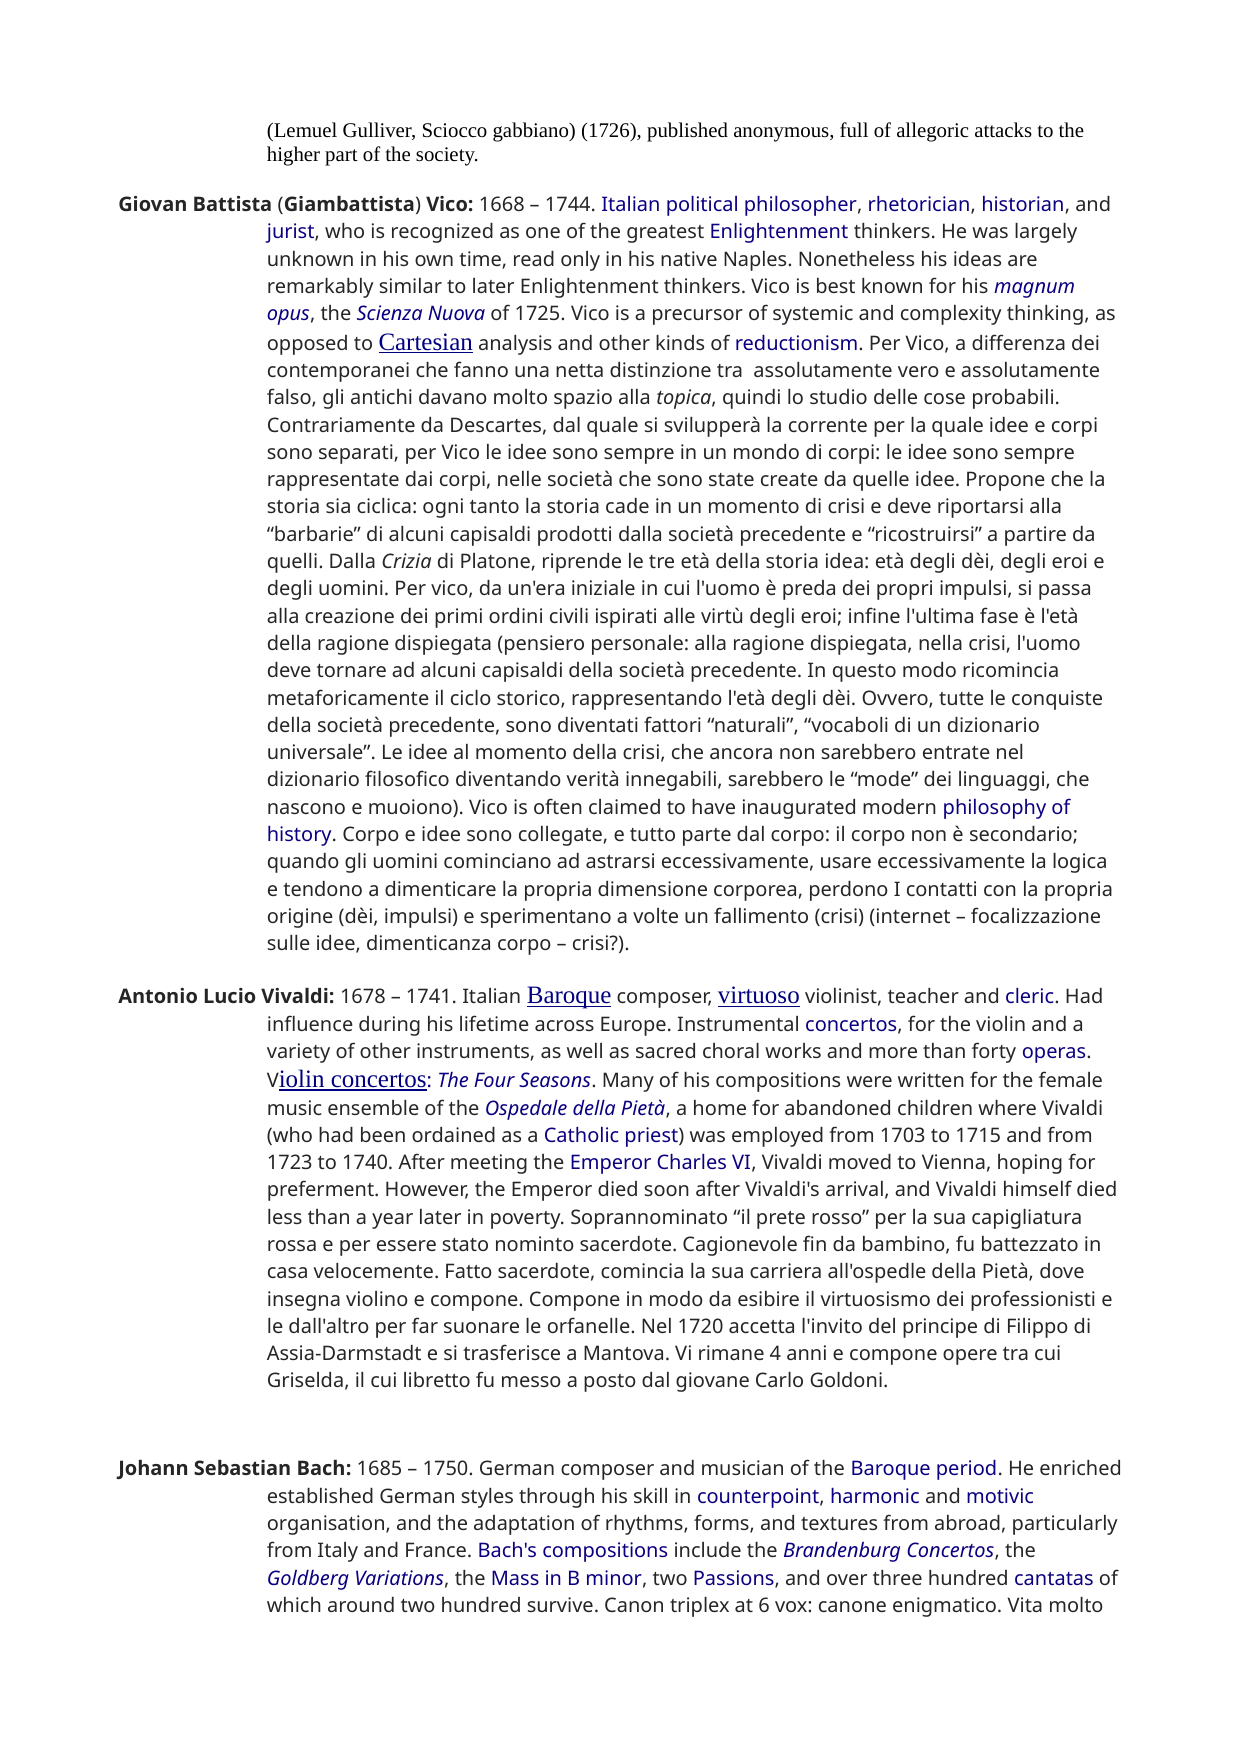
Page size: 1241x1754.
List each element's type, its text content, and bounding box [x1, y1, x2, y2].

text Johann Sebastian Bach: 1685 – 1750. German composer and musician of the Baroque period. He enriched established German styles through his skill in counterpoint, harmonic and motivic organisation, and the adaptation of rhythms, forms, and textures from abroad, particularly from Italy and France. Bach's compositions include the Brandenburg Concertos, the Goldberg Variations, the Mass in B minor, two Passions, and over three hundred cantatas of which around two hundred survive. Canon triplex at 6 vox: canone enigmatico. Vita molto [118, 1454, 1122, 1618]
text (Lemuel Gulliver, Sciocco gabbiano) (1726), published anonymous, full of allegoric attacks to the higher part of the society. [118, 118, 1122, 166]
text Antonio Lucio Vivaldi: 1678 – 1741. Italian Baroque composer, virtuoso violinist, teacher and cleric. Had influence during his lifetime across Europe. Instrumental concertos, for the violin and a variety of other instruments, as well as sacred choral works and more than forty operas. Violin concertos: The Four Seasons. Many of his compositions were written for the female music ensemble of the Ospedale della Pietà, a home for abandoned children where Vivaldi (who had been ordained as a Catholic priest) was employed from 1703 to 1715 and from 1723 to 1740. After meeting the Emperor Charles VI, Vivaldi moved to Vienna, hoping for preferment. However, the Emperor died soon after Vivaldi's arrival, and Vivaldi himself died less than a year later in poverty. Soprannominato “il prete rosso” per la sua capigliatura rossa e per essere stato nominto sacerdote. Cagionevole fin da bambino, fu battezzato in casa velocemente. Fatto sacerdote, comincia la sua carriera all'ospedle della Pietà, dove insegna violino e compone. Compone in modo da esibire il virtuosismo dei professionisti e le dall'altro per far suonare le orfanelle. Nel 1720 accetta l'invito del principe di Filippo di Assia-Darmstadt e si trasferisce a Mantova. Vi rimane 4 anni e compone opere tra cui Griselda, il cui libretto fu messo a posto dal giovane Carlo Goldoni. [118, 981, 1122, 1394]
text Giovan Battista (Giambattista) Vico: 1668 – 1744. Italian political philosopher, rhetorician, historian, and jurist, who is recognized as one of the greatest Enlightenment thinkers. He was largely unknown in his own time, read only in his native Naples. Nonetheless his ideas are remarkably similar to later Enlightenment thinkers. Vico is best known for his magnum opus, the Scienza Nuova of 1725. Vico is a precursor of systemic and complexity thinking, as opposed to Cartesian analysis and other kinds of reductionism. Per Vico, a differenza dei contemporanei che fanno una netta distinzione tra assolutamente vero e assolutamente falso, gli antichi davano molto spazio alla topica, quindi lo studio delle cose probabili. Contrariamente da Descartes, dal quale si svilupperà la corrente per la quale idee e corpi sono separati, per Vico le idee sono sempre in un mondo di corpi: le idee sono sempre rappresentate dai corpi, nelle società che sono state create da quelle idee. Propone che la storia sia ciclica: ogni tanto la storia cade in un momento di crisi e deve riportarsi alla “barbarie” di alcuni capisaldi prodotti dalla società precedente e “ricostruirsi” a partire da quelli. Dalla Crizia di Platone, riprende le tre età della storia idea: età degli dèi, degli eroi e degli uomini. Per vico, da un'era iniziale in cui l'uomo è preda dei propri impulsi, si passa alla creazione dei primi ordini civili ispirati alle virtù degli eroi; infine l'ultima fase è l'età della ragione dispiegata (pensiero personale: alla ragione dispiegata, nella crisi, l'uomo deve tornare ad alcuni capisaldi della società precedente. In questo modo ricomincia metaforicamente il ciclo storico, rappresentando l'età degli dèi. Ovvero, tutte le conquiste della società precedente, sono diventati fattori “naturali”, “vocaboli di un dizionario universale”. Le idee al momento della crisi, che ancora non sarebbero entrate nel dizionario filosofico diventando verità innegabili, sarebbero le “mode” dei linguaggi, che nascono e muoiono). Vico is often claimed to have inaugurated modern philosophy of history. Corpo e idee sono collegate, e tutto parte dal corpo: il corpo non è secondario; quando gli uomini cominciano ad astrarsi eccessivamente, usare eccessivamente la logica e tendono a dimenticare la propria dimensione corporea, perdono I contatti con la propria origine (dèi, impulsi) e sperimentano a volte un fallimento (crisi) (internet – focalizzazione sulle idee, dimenticanza corpo – crisi?). [118, 190, 1122, 956]
